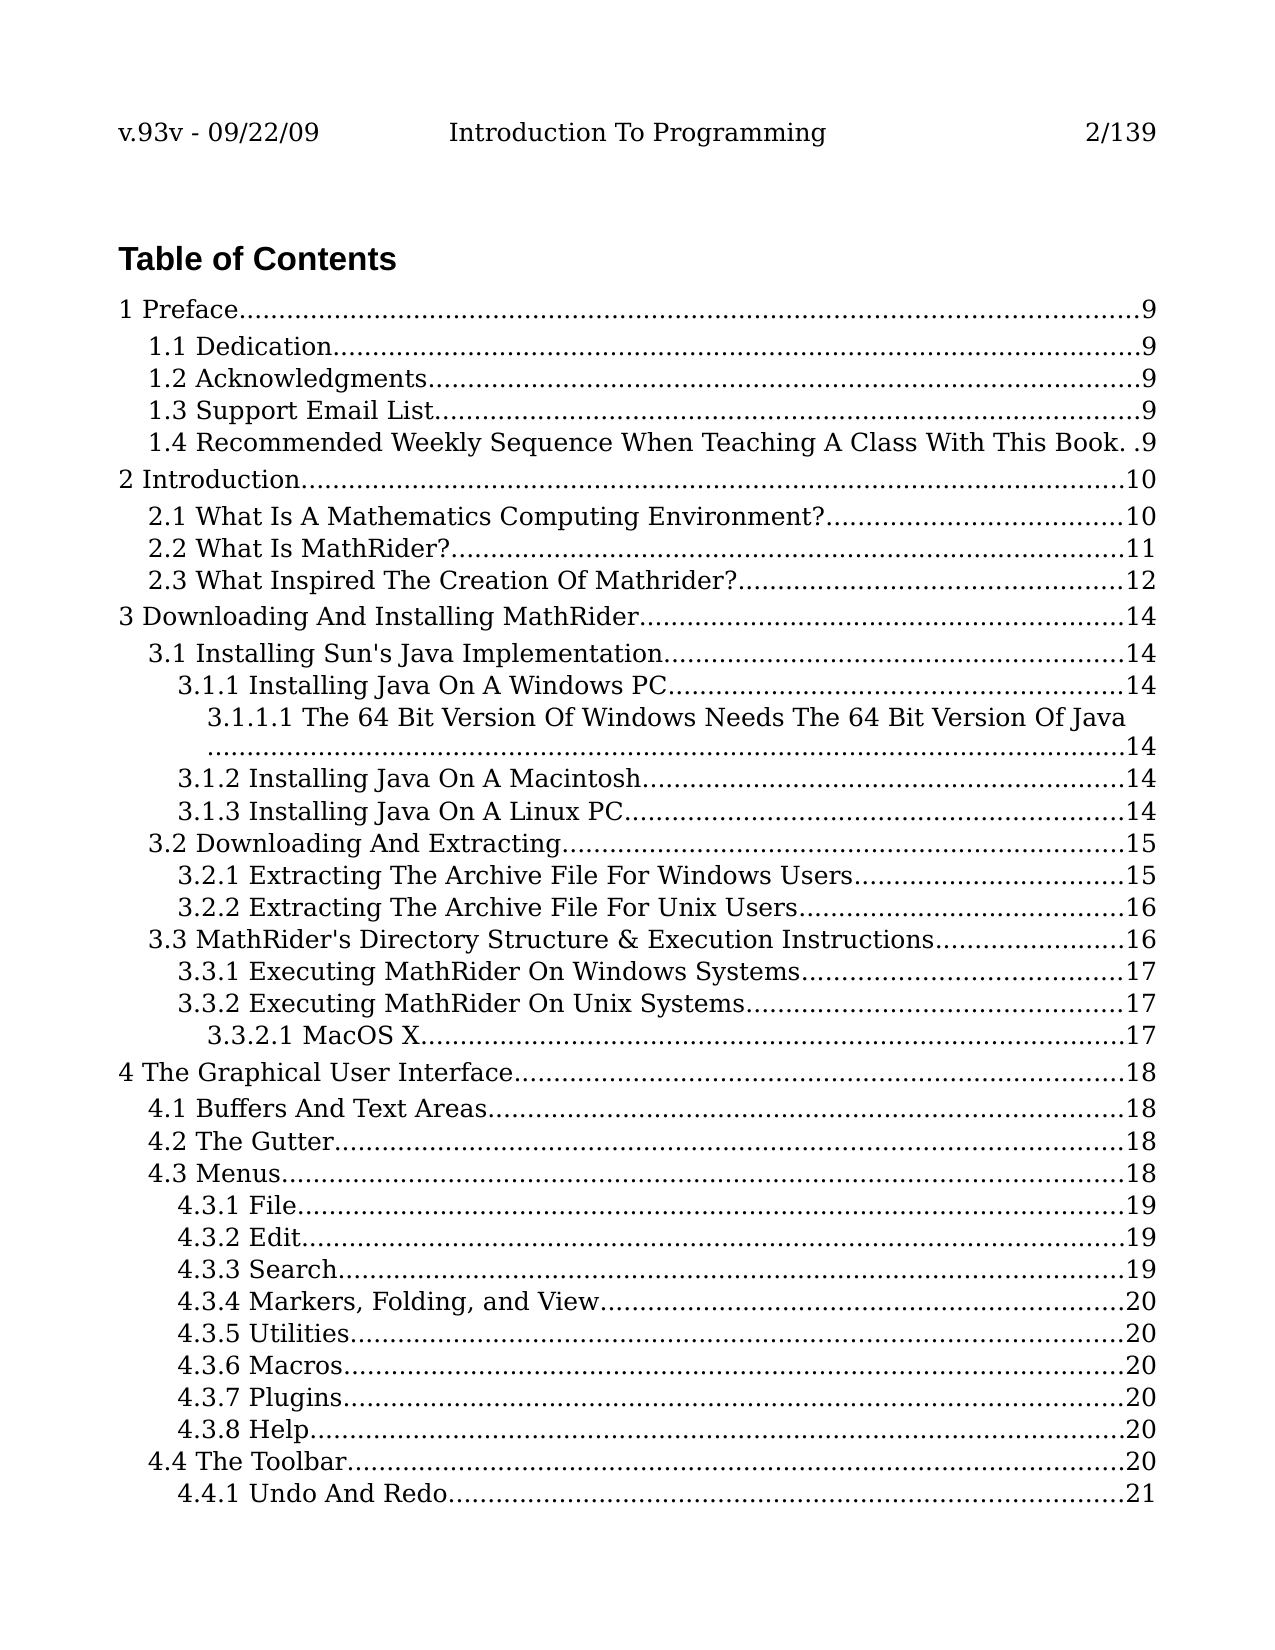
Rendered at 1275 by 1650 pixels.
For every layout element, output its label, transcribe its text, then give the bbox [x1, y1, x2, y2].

text 4.4.1 Undo And Redo 21 [177, 1479, 1157, 1509]
text 3.3.2 Executing MathRider On Unix Systems 17 [177, 989, 1157, 1018]
text 3.3.1 Executing MathRider On Windows Systems 17 [177, 957, 1157, 986]
text 3.1.1 Installing Java On A Windows PC 14 [177, 671, 1157, 700]
text 3.3.2.1 MacOS X 17 [207, 1021, 1157, 1050]
subtitle Table of Contents [118, 239, 1157, 277]
text 3 Downloading And Installing MathRider 14 [118, 602, 1157, 632]
text 2.2 What Is MathRider? 11 [148, 534, 1157, 563]
text 3.1.2 Installing Java On A Macintosh 14 [177, 764, 1157, 794]
text 1 Preface 9 [118, 295, 1157, 324]
text 4.3.8 Help 20 [177, 1415, 1157, 1444]
text 1.3 Support Email List 9 [148, 396, 1157, 425]
text 4.3.5 Utilities 20 [177, 1319, 1157, 1348]
text 3.1.3 Installing Java On A Linux PC 14 [177, 797, 1157, 826]
text 4.3.4 Markers, Folding, and View 20 [177, 1287, 1157, 1316]
text 4.3.6 Macros 20 [177, 1351, 1157, 1380]
text 4.3 Menus 18 [148, 1159, 1157, 1188]
text 1.1 Dedication 9 [148, 332, 1157, 361]
text 4.1 Buffers And Text Areas 18 [148, 1094, 1157, 1124]
text 1.2 Acknowledgments 9 [148, 364, 1157, 393]
text 3.1.1.1 The 64 Bit Version Of Windows Needs The 64 Bit Version Of Java 14 [207, 703, 1157, 762]
text 4 The Graphical User Interface 18 [118, 1058, 1157, 1087]
text 3.3 MathRider's Directory Structure & Execution Instructions 16 [148, 925, 1157, 954]
text 4.2 The Gutter 18 [148, 1127, 1157, 1156]
text 2.1 What Is A Mathematics Computing Environment? 10 [148, 502, 1157, 531]
text 4.4 The Toolbar 20 [148, 1447, 1157, 1477]
text 3.1 Installing Sun's Java Implementation 14 [148, 639, 1157, 668]
text 4.3.7 Plugins 20 [177, 1383, 1157, 1412]
text 1.4 Recommended Weekly Sequence When Teaching A Class With This Book 9 [148, 428, 1157, 457]
text 4.3.3 Search 19 [177, 1255, 1157, 1284]
text 2.3 What Inspired The Creation Of Mathrider? 12 [148, 566, 1157, 595]
text 4.3.2 Edit 19 [177, 1223, 1157, 1252]
text 4.3.1 File 19 [177, 1191, 1157, 1220]
text 2 Introduction 10 [118, 465, 1157, 494]
text 3.2.1 Extracting The Archive File For Windows Users 15 [177, 861, 1157, 890]
text 3.2 Downloading And Extracting 15 [148, 829, 1157, 858]
text 3.2.2 Extracting The Archive File For Unix Users 16 [177, 893, 1157, 922]
